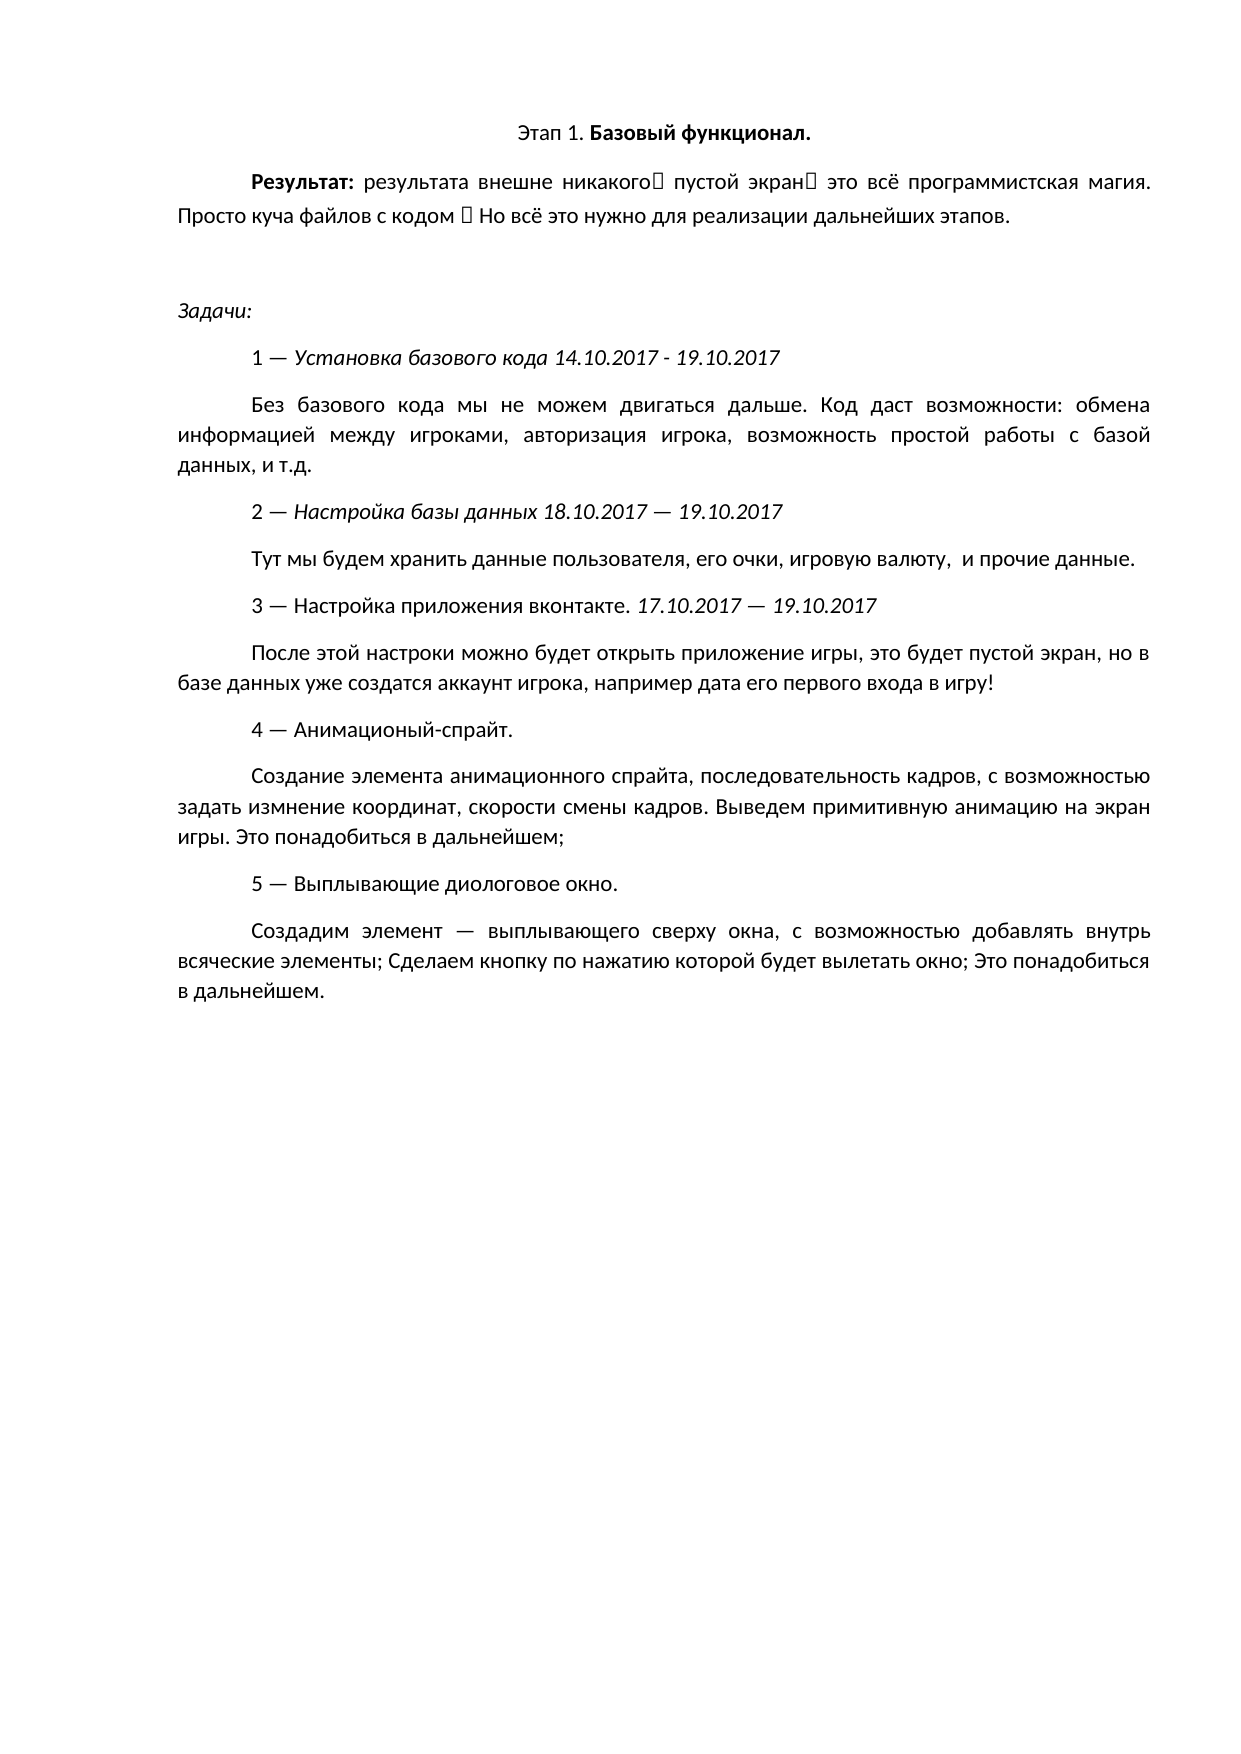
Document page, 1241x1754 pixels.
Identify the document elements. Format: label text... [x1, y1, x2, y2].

text 3 — Настройка приложения вконтакте. 17.10.2017 — 19.10.2017 [177, 591, 1152, 619]
text Результат: результата внешне никакого пустой экран это всё программистская магия. Просто куча файлов с кодом  Но всё это нужно для реализации дальнейших этапов. [177, 165, 1152, 230]
text 5 — Выплывающие диологовое окно. [177, 869, 1152, 897]
text После этой настроки можно будет открыть приложение игры, это будет пустой экран, но в базе данных уже создатся аккаунт игрока, например дата его первого входа в игру! [177, 638, 1152, 696]
text 4 — Анимационый-спрайт. [177, 715, 1152, 743]
text 2 — Настройка базы данных 18.10.2017 — 19.10.2017 [177, 497, 1152, 525]
text Тут мы будем хранить данные пользователя, его очки, игровую валюту, и прочие данные. [177, 544, 1152, 572]
text Задачи: [177, 296, 1152, 324]
text Без базового кода мы не можем двигаться дальше. Код даст возможности: обмена информацией между игроками, авторизация игрока, возможность простой работы с базой данных, и т.д. [177, 390, 1152, 478]
text Создание элемента анимационного спрайта, последовательность кадров, с возможностью задать измнение координат, скорости смены кадров. Выведем примитивную анимацию на экран игры. Это понадобиться в дальнейшем; [177, 762, 1152, 850]
text Создадим элемент — выплывающего сверху окна, с возможностью добавлять внутрь всяческие элементы; Сделаем кнопку по нажатию которой будет вылетать окно; Это понадобиться в дальнейшем. [177, 916, 1152, 1004]
text 1 — Установка базового кода 14.10.2017 - 19.10.2017 [177, 343, 1152, 371]
text Этап 1. Базовый функционал. [177, 118, 1152, 146]
